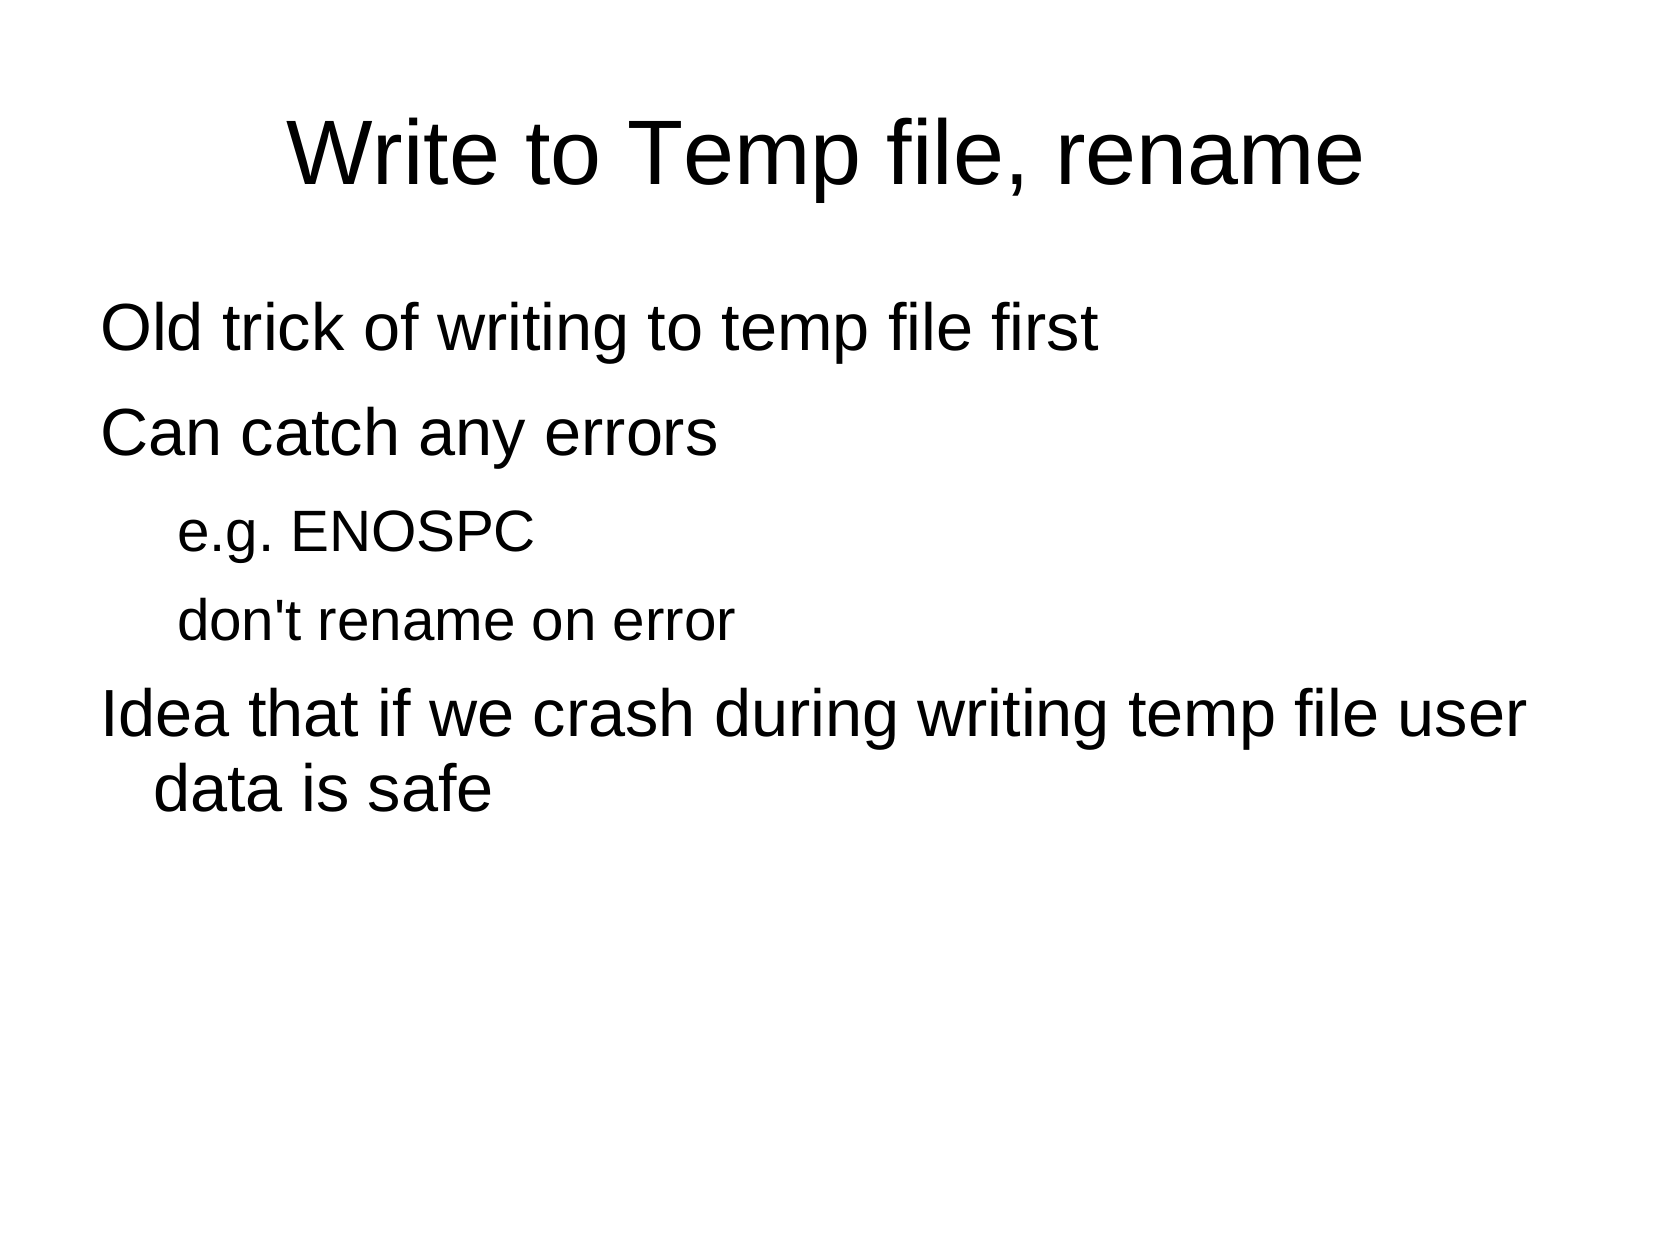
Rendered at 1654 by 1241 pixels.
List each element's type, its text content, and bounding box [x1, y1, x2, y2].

list Old trick of writing to temp file first Can catch any errors e.g. ENOSPC don't rename on error Idea that if we crash during writing temp file user data is safe [82, 290, 1571, 1094]
title Write to Temp file, rename [82, 56, 1571, 250]
